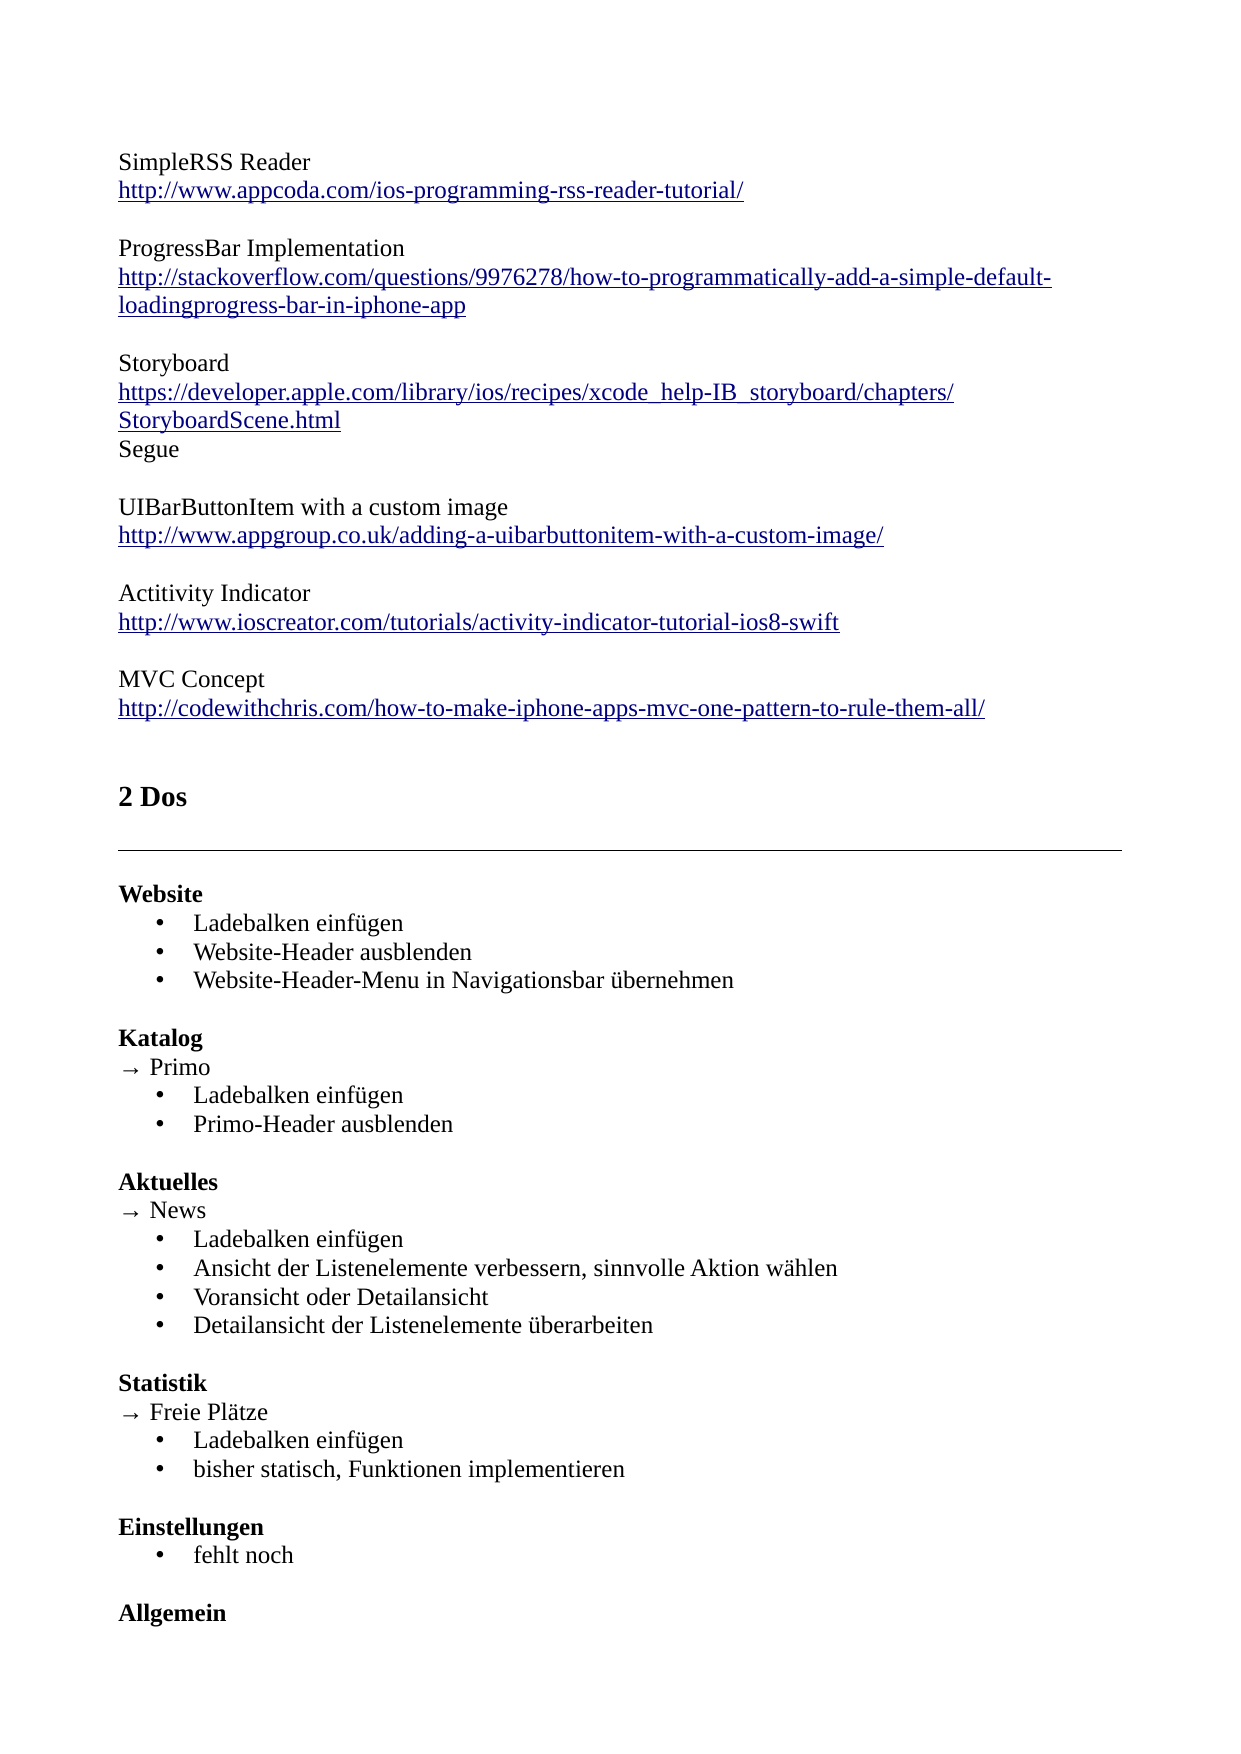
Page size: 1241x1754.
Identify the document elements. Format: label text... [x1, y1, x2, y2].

list Primo-Header ausblenden [156, 1109, 1122, 1138]
text Einstellungen [118, 1512, 1122, 1541]
text http://codewithchris.com/how-to-make-iphone-apps-mvc-one-pattern-to-rule-them-all/ [118, 693, 1122, 722]
text Segue [118, 434, 1122, 463]
text 2 Dos [118, 779, 1122, 813]
list Ansicht der Listenelemente verbessern, sinnvolle Aktion wählen [156, 1253, 1122, 1282]
text http://www.appgroup.co.uk/adding-a-uibarbuttonitem-with-a-custom-image/ [118, 521, 1122, 549]
list bisher statisch, Funktionen implementieren [156, 1454, 1122, 1483]
text ProgressBar Implementation [118, 233, 1122, 262]
list Website-Header-Menu in Navigationsbar übernehmen [156, 966, 1122, 994]
text Website [118, 879, 1122, 908]
list Ladebalken einfügen [156, 1224, 1122, 1253]
text http://stackoverflow.com/questions/9976278/how-to-programmatically-add-a-simple-default-loadingprogress-bar-in-iphone-app [118, 262, 1122, 319]
list Ladebalken einfügen [156, 1426, 1122, 1454]
text https://developer.apple.com/library/ios/recipes/xcode_help-IB_storyboard/chapters/StoryboardScene.html [118, 377, 1122, 434]
text → Primo [118, 1052, 1122, 1081]
text → Freie Plätze [118, 1397, 1122, 1426]
list Ladebalken einfügen [156, 908, 1122, 937]
text SimpleRSS Reader [118, 147, 1122, 176]
list fehlt noch [156, 1541, 1122, 1569]
text Actitivity Indicator [118, 578, 1122, 607]
text Allgemein [118, 1598, 1122, 1627]
list Ladebalken einfügen [156, 1081, 1122, 1109]
text http://www.appcoda.com/ios-programming-rss-reader-tutorial/ [118, 176, 1122, 204]
list Detailansicht der Listenelemente überarbeiten [156, 1311, 1122, 1339]
text → News [118, 1196, 1122, 1224]
text UIBarButtonItem with a custom image [118, 492, 1122, 521]
text MVC Concept [118, 664, 1122, 693]
list Voransicht oder Detailansicht [156, 1282, 1122, 1311]
text Katalog [118, 1023, 1122, 1052]
text Aktuelles [118, 1167, 1122, 1196]
text Storyboard [118, 348, 1122, 377]
text http://www.ioscreator.com/tutorials/activity-indicator-tutorial-ios8-swift [118, 607, 1122, 636]
text Statistik [118, 1368, 1122, 1397]
list Website-Header ausblenden [156, 937, 1122, 966]
